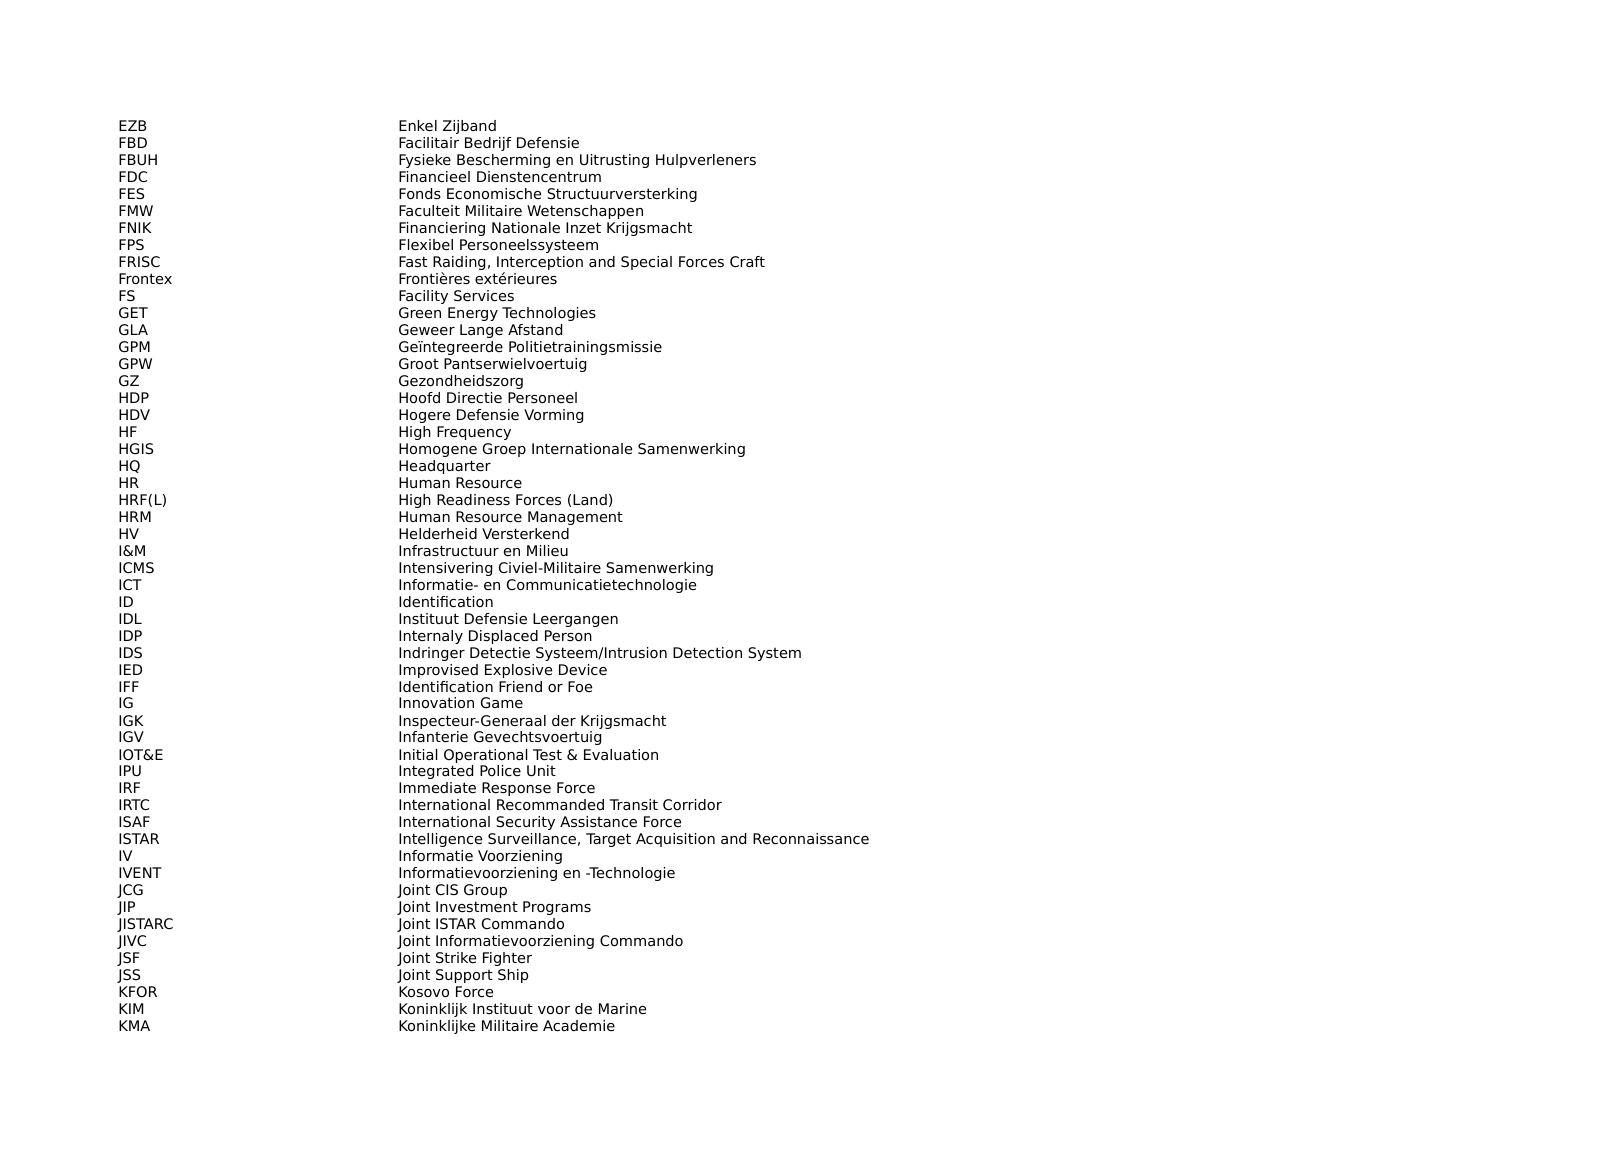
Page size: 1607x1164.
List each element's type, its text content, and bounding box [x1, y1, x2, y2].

table_cell Joint ISTAR Commando [392, 916, 1488, 933]
table_cell Helderheid Versterkend [392, 526, 1488, 543]
table_cell International Recommanded Transit Corridor [392, 797, 1488, 814]
table_cell IG [118, 695, 392, 712]
table_cell GPM [118, 339, 392, 356]
table_cell Informatie Voorziening [392, 848, 1488, 865]
table_cell Joint Investment Programs [392, 899, 1488, 916]
table_cell Informatie- en Communicatietechnologie [392, 577, 1488, 593]
table_cell IPU [118, 763, 392, 780]
table_cell Informatievoorziening en -Technologie [392, 865, 1488, 882]
table_cell High Frequency [392, 424, 1488, 441]
table_cell ID [118, 594, 392, 611]
table_cell JISTARC [118, 916, 392, 933]
table_cell Gezondheidszorg [392, 373, 1488, 390]
table_cell IGK [118, 713, 392, 729]
table_cell Koninklijk Instituut voor de Marine [392, 1001, 1488, 1018]
table_cell Integrated Police Unit [392, 763, 1488, 780]
table_cell FBD [118, 135, 392, 152]
table_cell Fysieke Bescherming en Uitrusting Hulpverleners [392, 152, 1488, 169]
table_cell Joint Strike Fighter [392, 950, 1488, 967]
table_cell JIP [118, 899, 392, 916]
table_cell Financieel Dienstencentrum [392, 169, 1488, 186]
table_cell Joint Support Ship [392, 967, 1488, 984]
table_cell IDL [118, 611, 392, 627]
table_cell Indringer Detectie Systeem/Intrusion Detection System [392, 645, 1488, 661]
table_cell HGIS [118, 441, 392, 458]
table_cell Koninklijke Militaire Academie [392, 1018, 1488, 1035]
table_cell FS [118, 288, 392, 305]
table_cell Identification [392, 594, 1488, 611]
table_cell Intelligence Surveillance, Target Acquisition and Reconnaissance [392, 831, 1488, 848]
table_cell Instituut Defensie Leergangen [392, 611, 1488, 627]
table_cell IDS [118, 645, 392, 661]
table_cell JCG [118, 882, 392, 899]
table_cell JSS [118, 967, 392, 984]
table_cell FMW [118, 203, 392, 220]
table_cell EZB [118, 118, 392, 135]
table_cell Initial Operational Test & Evaluation [392, 746, 1488, 763]
table_cell Hoofd Directie Personeel [392, 390, 1488, 407]
table_cell FES [118, 186, 392, 203]
table_cell Inspecteur-Generaal der Krijgsmacht [392, 713, 1488, 729]
table_cell Infrastructuur en Milieu [392, 543, 1488, 559]
table_cell HF [118, 424, 392, 441]
table_cell I&M [118, 543, 392, 559]
table_cell IRF [118, 780, 392, 797]
table_cell IDP [118, 628, 392, 644]
table_cell Frontex [118, 271, 392, 288]
table_cell High Readiness Forces (Land) [392, 492, 1488, 509]
table_cell HV [118, 526, 392, 543]
table_cell HR [118, 475, 392, 492]
table_cell HDP [118, 390, 392, 407]
table_cell FRISC [118, 254, 392, 271]
table_cell FPS [118, 237, 392, 254]
table_cell Headquarter [392, 458, 1488, 475]
table_cell Innovation Game [392, 695, 1488, 712]
table_cell HRF(L) [118, 492, 392, 509]
table_cell Human Resource [392, 475, 1488, 492]
table_cell IV [118, 848, 392, 865]
table_cell Groot Pantserwielvoertuig [392, 356, 1488, 373]
table_cell Fast Raiding, Interception and Special Forces Craft [392, 254, 1488, 271]
table_cell International Security Assistance Force [392, 814, 1488, 831]
table_cell ICT [118, 577, 392, 593]
table_cell Enkel Zijband [392, 118, 1488, 135]
table_cell IFF [118, 679, 392, 695]
table_cell Geïntegreerde Politietrainingsmissie [392, 339, 1488, 356]
table_cell GET [118, 305, 392, 322]
table_cell IVENT [118, 865, 392, 882]
table_cell Financiering Nationale Inzet Krijgsmacht [392, 220, 1488, 237]
table_cell Infanterie Gevechtsvoertuig [392, 729, 1488, 746]
table_cell FBUH [118, 152, 392, 169]
table_cell JSF [118, 950, 392, 967]
table_cell GZ [118, 373, 392, 390]
table_cell Hogere Defensie Vorming [392, 407, 1488, 424]
table_cell GPW [118, 356, 392, 373]
table_cell IGV [118, 729, 392, 746]
table_cell Facility Services [392, 288, 1488, 305]
table_cell ICMS [118, 560, 392, 577]
table_cell Kosovo Force [392, 984, 1488, 1001]
table_cell Joint CIS Group [392, 882, 1488, 899]
table_cell Flexibel Personeelssysteem [392, 237, 1488, 254]
table_cell Joint Informatievoorziening Commando [392, 933, 1488, 950]
table_cell JIVC [118, 933, 392, 950]
table_cell FDC [118, 169, 392, 186]
table_cell HQ [118, 458, 392, 475]
table_cell Immediate Response Force [392, 780, 1488, 797]
table_cell Faculteit Militaire Wetenschappen [392, 203, 1488, 220]
table_cell IOT&E [118, 746, 392, 763]
table_cell Facilitair Bedrijf Defensie [392, 135, 1488, 152]
table_cell Human Resource Management [392, 509, 1488, 526]
table_cell HDV [118, 407, 392, 424]
table_cell KMA [118, 1018, 392, 1035]
table_cell Internaly Displaced Person [392, 628, 1488, 644]
table_cell GLA [118, 322, 392, 339]
table_cell Homogene Groep Internationale Samenwerking [392, 441, 1488, 458]
table_cell KFOR [118, 984, 392, 1001]
table_cell ISAF [118, 814, 392, 831]
table_cell ISTAR [118, 831, 392, 848]
table_cell Frontières extérieures [392, 271, 1488, 288]
table_cell Improvised Explosive Device [392, 661, 1488, 678]
table_cell KIM [118, 1001, 392, 1018]
table_cell Green Energy Technologies [392, 305, 1488, 322]
table_cell Intensivering Civiel-Militaire Samenwerking [392, 560, 1488, 577]
table_cell Fonds Economische Structuurversterking [392, 186, 1488, 203]
table_cell HRM [118, 509, 392, 526]
table_cell FNIK [118, 220, 392, 237]
table_cell Identification Friend or Foe [392, 679, 1488, 695]
table_cell IED [118, 661, 392, 678]
table_cell Geweer Lange Afstand [392, 322, 1488, 339]
table_cell IRTC [118, 797, 392, 814]
